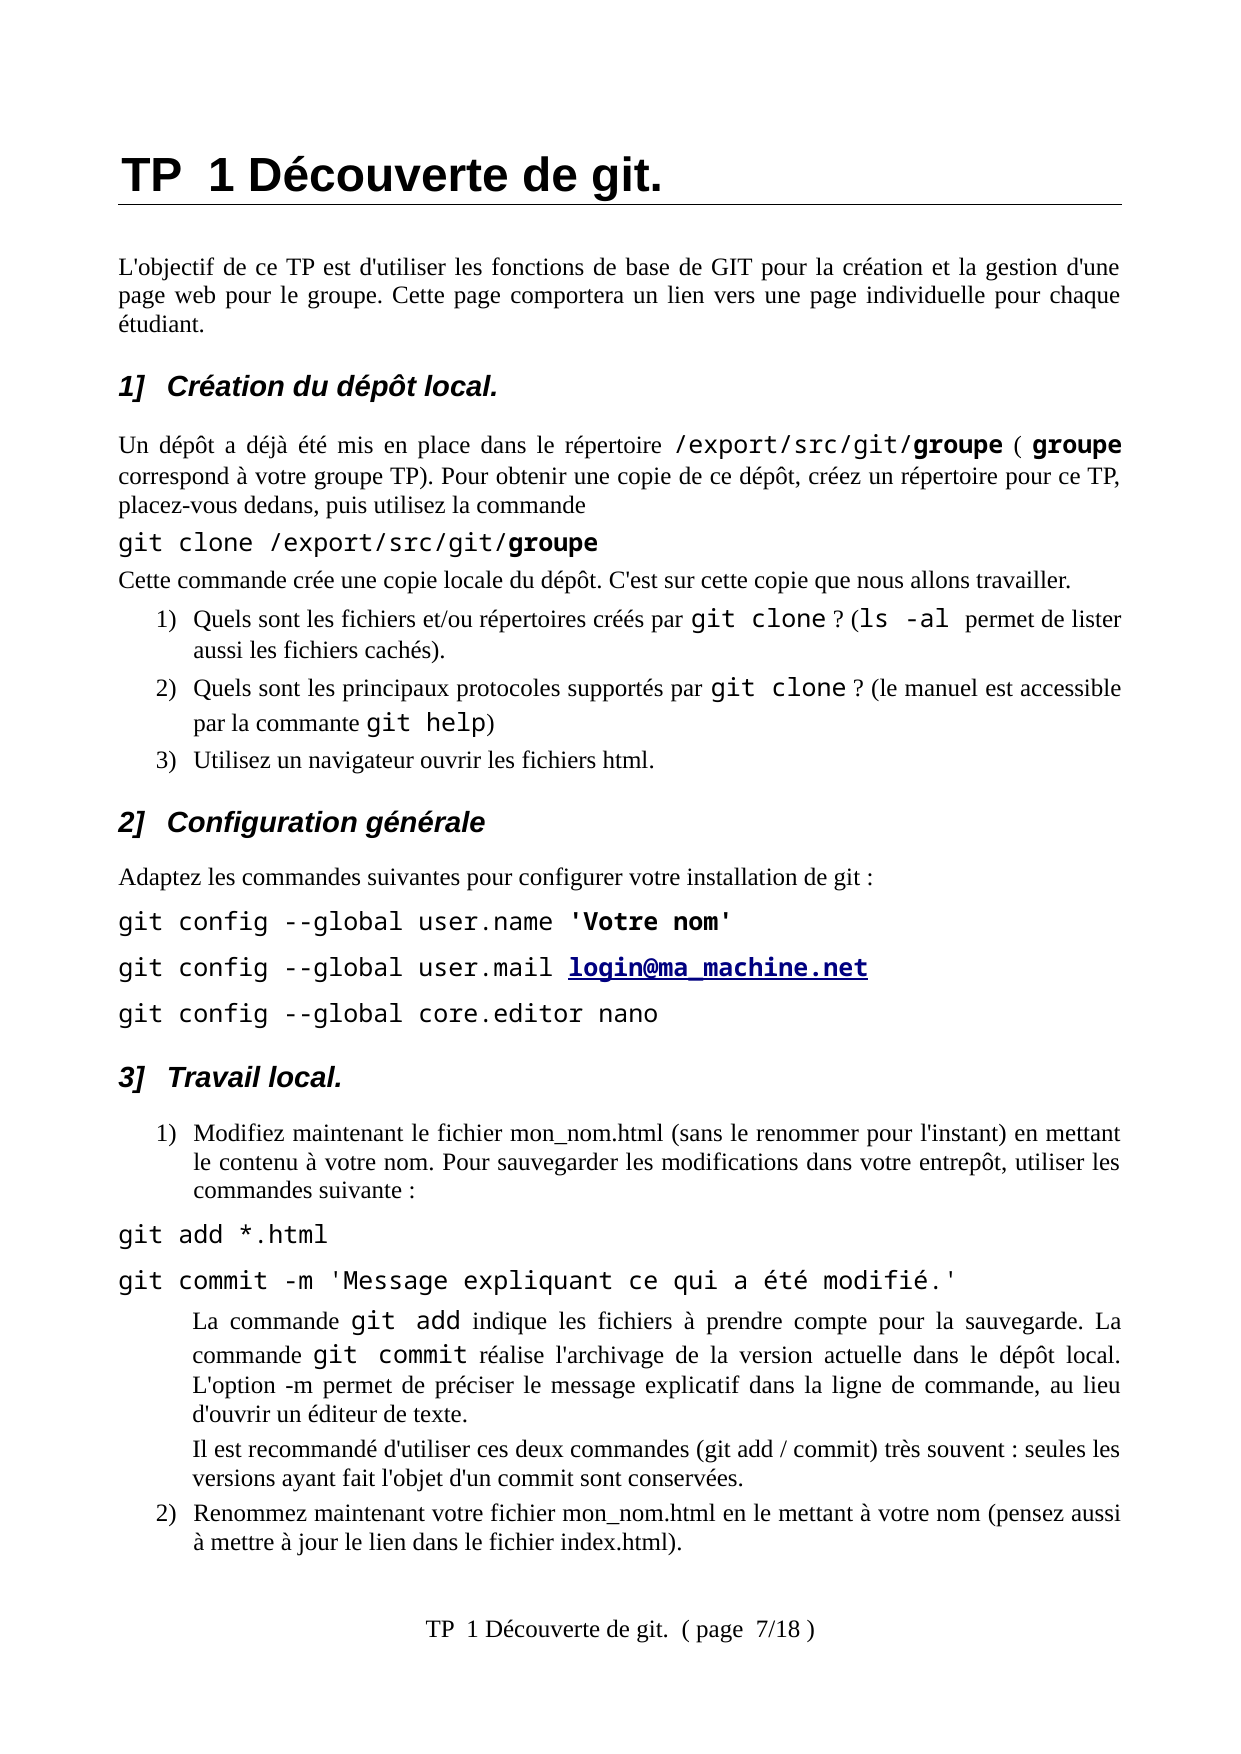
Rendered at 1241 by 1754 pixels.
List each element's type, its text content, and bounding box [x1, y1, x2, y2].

text git config --global user.mail login@ma_machine.net [118, 949, 1122, 983]
text git add *.html [118, 1217, 1122, 1251]
text Cette commande crée une copie locale du dépôt. C'est sur cette copie que nous allons travailler. [118, 566, 1122, 594]
text Il est recommandé d'utiliser ces deux commandes (git add / commit) très souvent : seules les versions ayant fait l'objet d'un commit sont conservées. [192, 1434, 1122, 1492]
list Modifiez maintenant le fichier mon_nom.html (sans le renommer pour l'instant) en mettant le contenu à votre nom. Pour sauvegarder les modifications dans votre entrepôt, utiliser les commandes suivante : [156, 1118, 1122, 1204]
text Adaptez les commandes suivantes pour configurer votre installation de git : [118, 862, 1122, 891]
subtitle TP 1 Découverte de git. [118, 143, 1122, 204]
text L'objectif de ce TP est d'utiliser les fonctions de base de GIT pour la création et la gestion d'une page web pour le groupe. Cette page comportera un lien vers une page individuelle pour chaque étudiant. [118, 252, 1122, 338]
text git commit -m 'Message expliquant ce qui a été modifié.' [118, 1262, 1122, 1297]
text git clone /export/src/git/groupe [118, 525, 1122, 559]
text La commande git add indique les fichiers à prendre compte pour la sauvegarde. La commande git commit réalise l'archivage de la version actuelle dans le dépôt local. L'option -m permet de préciser le message explicatif dans la ligne de commande, au lieu d'ouvrir un éditeur de texte. [192, 1302, 1122, 1428]
text Un dépôt a déjà été mis en place dans le répertoire /export/src/git/groupe ( groupe correspond à votre groupe TP). Pour obtenir une copie de ce dépôt, créez un répertoire pour ce TP, placez-vous dedans, puis utilisez la commande [118, 427, 1122, 519]
subtitle Configuration générale [118, 805, 1122, 838]
subtitle Création du dépôt local. [118, 369, 1122, 403]
text git config --global core.editor nano [118, 995, 1122, 1029]
subtitle Travail local. [118, 1060, 1122, 1094]
list Quels sont les principaux protocoles supportés par git clone ? (le manuel est accessible par la commante git help) [156, 670, 1122, 738]
list Utilisez un navigateur ouvrir les fichiers html. [156, 745, 1122, 773]
list Quels sont les fichiers et/ou répertoires créés par git clone ? (ls -al permet de lister aussi les fichiers cachés). [156, 601, 1122, 664]
text git config --global user.name 'Votre nom' [118, 903, 1122, 938]
list Renommez maintenant votre fichier mon_nom.html en le mettant à votre nom (pensez aussi à mettre à jour le lien dans le fichier index.html). [156, 1498, 1122, 1556]
